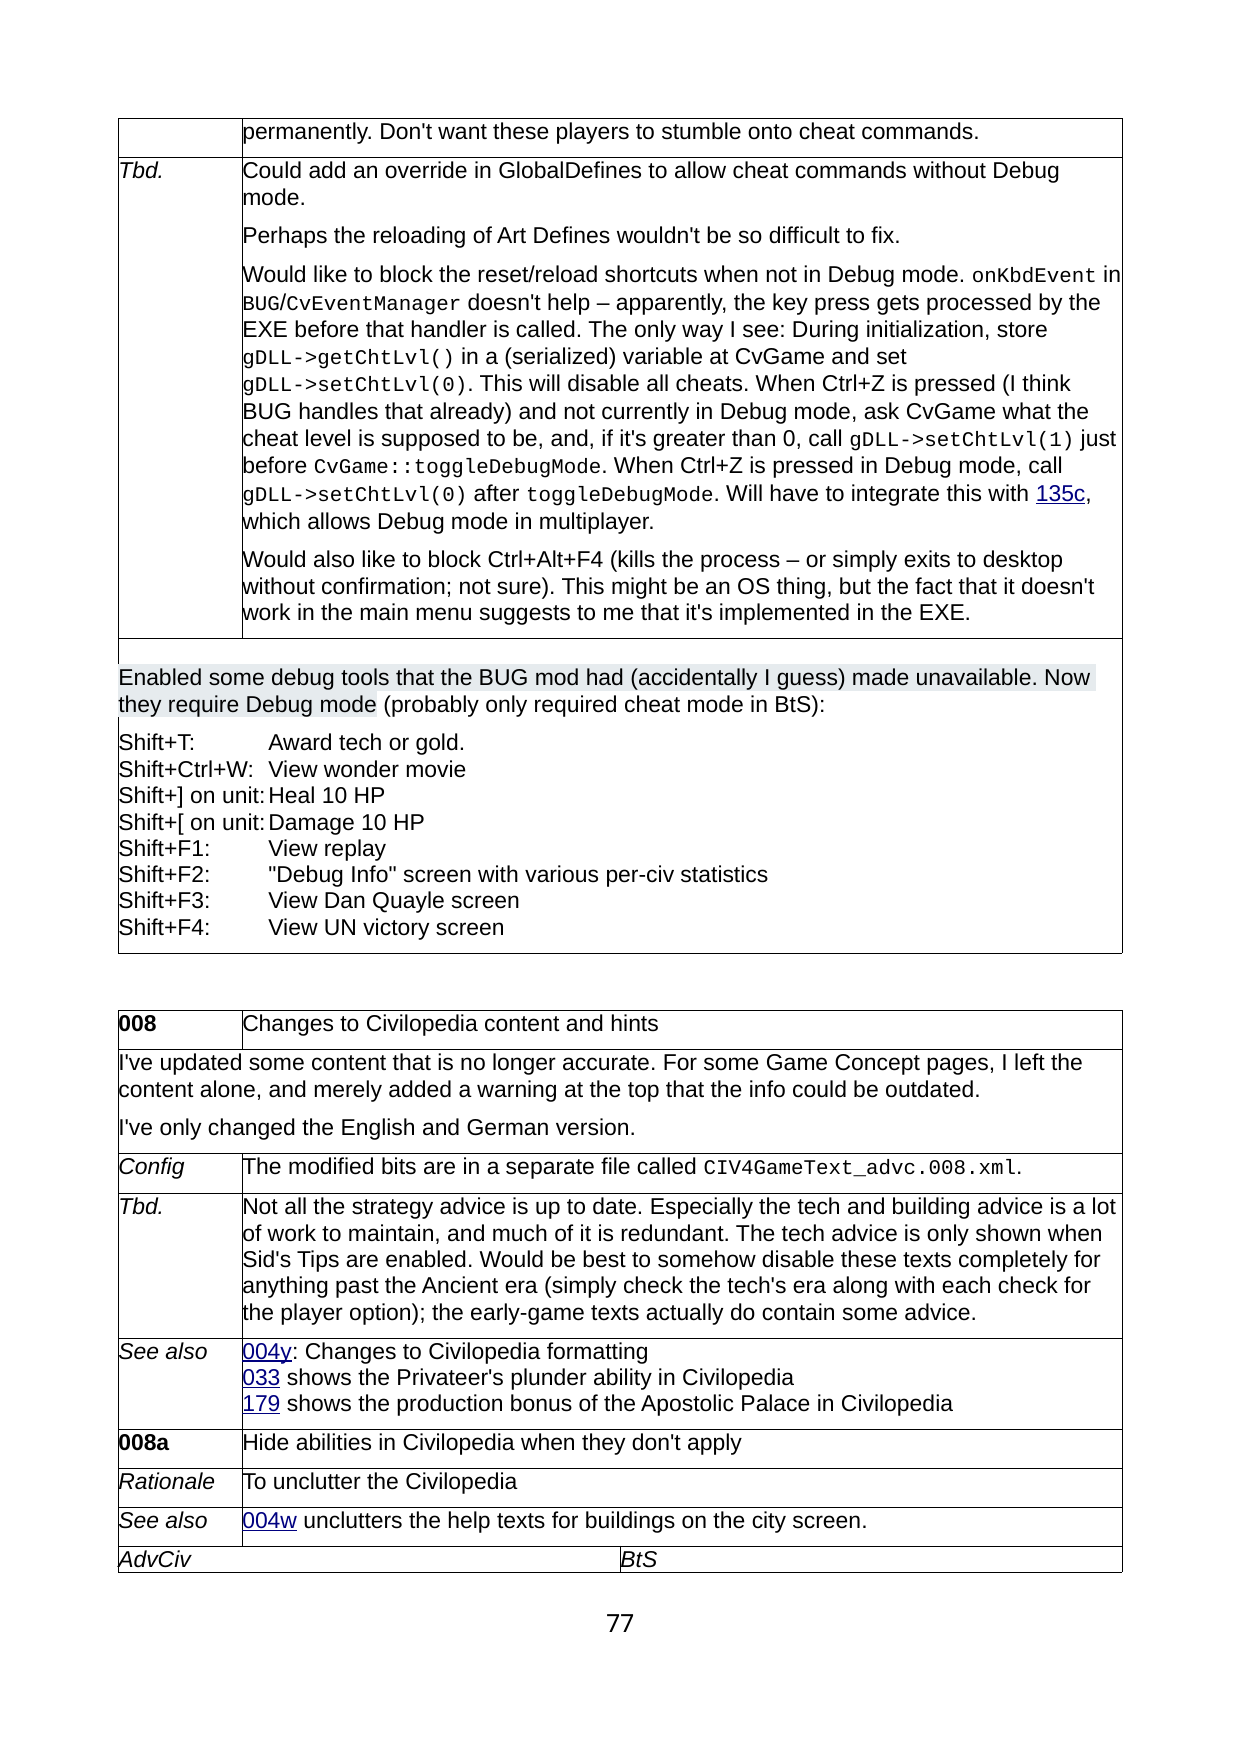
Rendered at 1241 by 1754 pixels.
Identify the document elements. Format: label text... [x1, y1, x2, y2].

table_cell Not all the strategy advice is up to date. Especially the tech and building advice is a lot of work to maintain, and much of it is redundant. The tech advice is only shown when Sid's Tips are enabled. Would be best to somehow disable these texts completely for anything past the Ancient era (simply check the tech's era along with each check for the player option); the early-game texts actually do contain some advice. [243, 1194, 1122, 1337]
table_cell 004w unclutters the help texts for buildings on the city screen. [243, 1508, 1122, 1546]
table_header 008 [119, 1011, 242, 1049]
table_cell Config [119, 1154, 242, 1193]
table_cell The modified bits are in a separate file called CIV4GameText_advc.008.xml. [243, 1154, 1122, 1193]
table_cell permanently. Don't want these players to stumble onto cheat commands. [243, 119, 1122, 157]
table_cell Enabled some debug tools that the BUG mod had (accidentally I guess) made unavailable. Now they require Debug mode (probably only required cheat mode in BtS): Shift+T: Award tech or gold. Shift+Ctrl+W: View wonder movie Shift+] on unit: Heal 10 HP Shift+[ on unit: Damage 10 HP Shift+F1: View replay Shift+F2: "Debug Info" screen with various per-civ statistics Shift+F3: View Dan Quayle screen Shift+F4: View UN victory screen [119, 639, 1122, 953]
table_cell AdvCiv [119, 1547, 620, 1572]
table_cell Hide abilities in Civilopedia when they don't apply [243, 1430, 1122, 1468]
table_cell 008a [119, 1430, 242, 1468]
table_cell Tbd. [119, 158, 242, 638]
table_cell Rationale [119, 1469, 242, 1507]
table_cell See also [119, 1508, 242, 1546]
table_cell See also [119, 1339, 242, 1429]
table_cell 004y: Changes to Civilopedia formatting 033 shows the Privateer's plunder ability in Civilopedia 179 shows the production bonus of the Apostolic Palace in Civilopedia [243, 1339, 1122, 1429]
table_header Changes to Civilopedia content and hints [243, 1011, 1122, 1049]
table_cell To unclutter the Civilopedia [243, 1469, 1122, 1507]
table_cell Could add an override in GlobalDefines to allow cheat commands without Debug mode. Perhaps the reloading of Art Defines wouldn't be so difficult to fix. Would like to block the reset/reload shortcuts when not in Debug mode. onKbdEvent in BUG/CvEventManager doesn't help – apparently, the key press gets processed by the EXE before that handler is called. The only way I see: During initialization, store gDLL->getChtLvl() in a (serialized) variable at CvGame and set gDLL->setChtLvl(0). This will disable all cheats. When Ctrl+Z is pressed (I think BUG handles that already) and not currently in Debug mode, ask CvGame what the cheat level is supposed to be, and, if it's greater than 0, call gDLL->setChtLvl(1) just before CvGame::toggleDebugMode. When Ctrl+Z is pressed in Debug mode, call gDLL->setChtLvl(0) after toggleDebugMode. Will have to integrate this with 135c, which allows Debug mode in multiplayer. Would also like to block Ctrl+Alt+F4 (kills the process – or simply exits to desktop without confirmation; not sure). This might be an OS thing, but the fact that it doesn't work in the main menu suggests to me that it's implemented in the EXE. [243, 158, 1122, 638]
table_cell I've updated some content that is no longer accurate. For some Game Concept pages, I left the content alone, and merely added a warning at the top that the info could be outdated. I've only changed the English and German version. [119, 1050, 1122, 1153]
table_cell BtS [621, 1547, 1122, 1572]
table_cell Tbd. [119, 1194, 242, 1337]
table_cell [119, 119, 242, 157]
